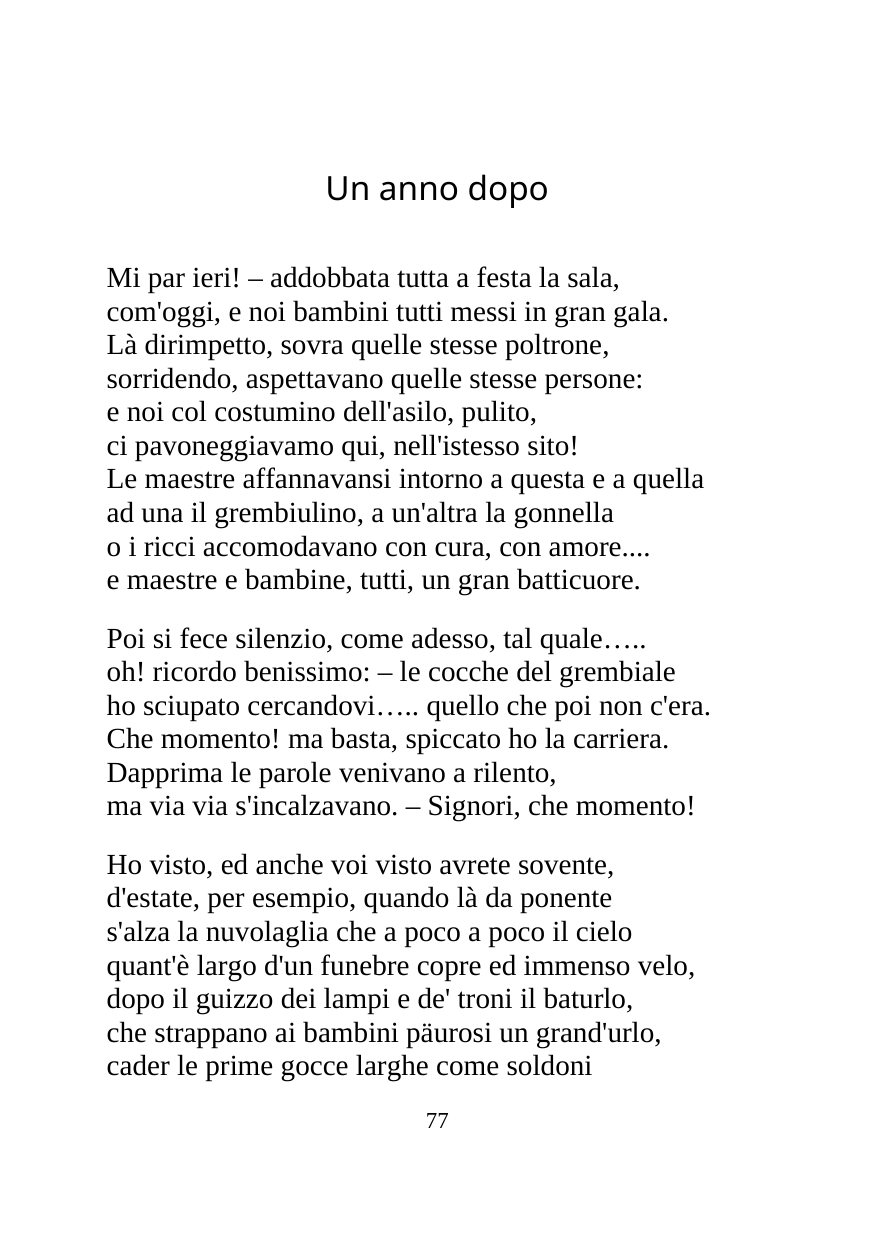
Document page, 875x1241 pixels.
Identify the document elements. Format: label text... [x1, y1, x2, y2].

text Poi si fece silenzio, come adesso, tal quale….. oh! ricordo benissimo: – le cocche del grembiale ho sciupato cercandovi….. quello che poi non c'era. Che momento! ma basta, spiccato ho la carriera. Dapprima le parole venivano a rilento, ma via via s'incalzavano. – Signori, che momento! [106, 621, 768, 822]
text Mi par ieri! – addobbata tutta a festa la sala, com'oggi, e noi bambini tutti messi in gran gala. Là dirimpetto, sovra quelle stesse poltrone, sorridendo, aspettavano quelle stesse persone: e noi col costumino dell'asilo, pulito, ci pavoneggiavamo qui, nell'istesso sito! Le maestre affannavansi intorno a questa e a quella ad una il grembiulino, a un'altra la gonnella o i ricci accomodavano con cura, con amore.... e maestre e bambine, tutti, un gran batticuore. [106, 260, 768, 596]
subtitle Un anno dopo [106, 165, 768, 210]
text Ho visto, ed anche voi visto avrete sovente, d'estate, per esempio, quando là da ponente s'alza la nuvolaglia che a poco a poco il cielo quant'è largo d'un funebre copre ed immenso velo, dopo il guizzo dei lampi e de' troni il baturlo, che strappano ai bambini päurosi un grand'urlo, cader le prime gocce larghe come soldoni [106, 847, 768, 1082]
